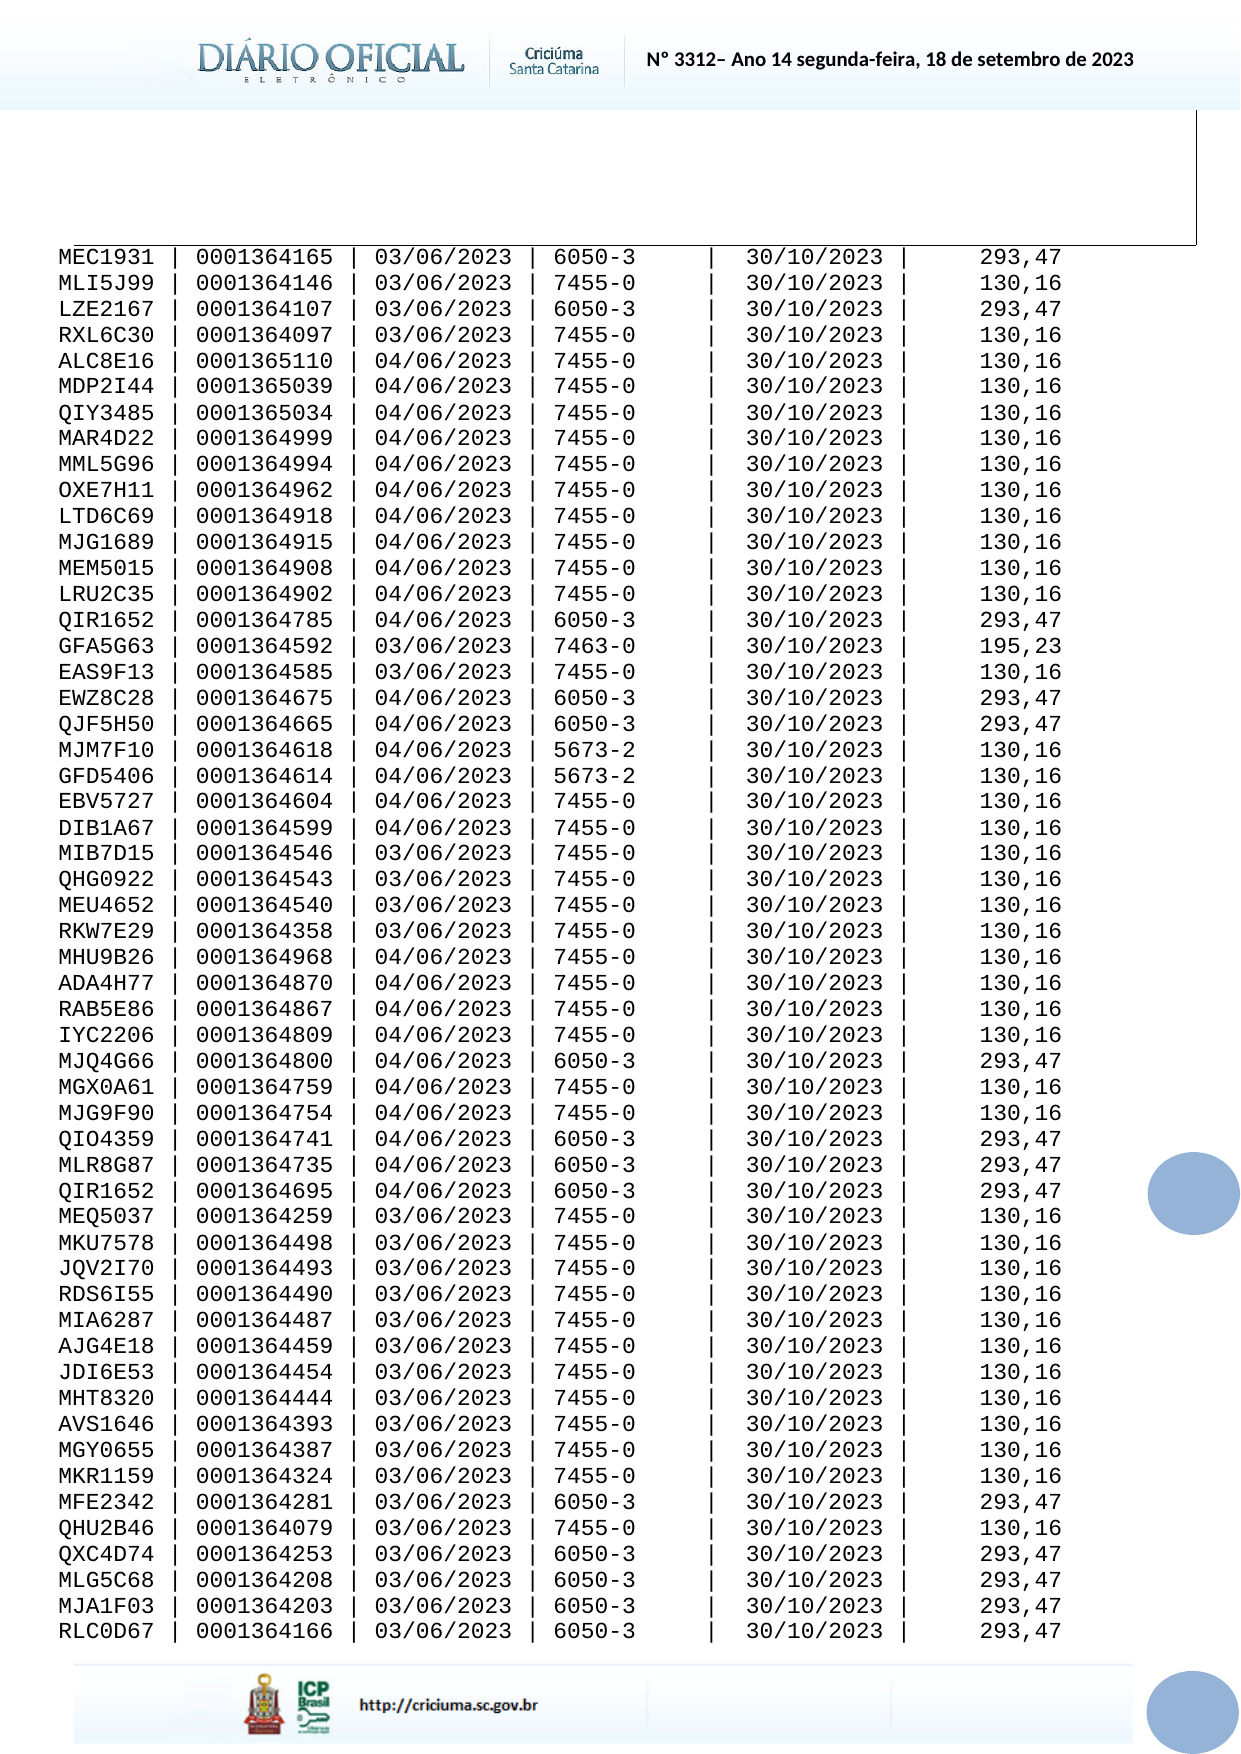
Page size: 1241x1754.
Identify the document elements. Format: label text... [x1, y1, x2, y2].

text MLG5C68 | 0001364208 | 03/06/2023 | 6050-3 | 30/10/2023 | 293,47 [44, 1568, 1196, 1594]
text MEQ5037 | 0001364259 | 03/06/2023 | 7455-0 | 30/10/2023 | 130,16 [44, 1205, 1171, 1231]
text QIR1652 | 0001364695 | 04/06/2023 | 6050-3 | 30/10/2023 | 293,47 [44, 1179, 1150, 1205]
text MGX0A61 | 0001364759 | 04/06/2023 | 7455-0 | 30/10/2023 | 130,16 [44, 1075, 1196, 1101]
text AVS1646 | 0001364393 | 03/06/2023 | 7455-0 | 30/10/2023 | 130,16 [44, 1412, 1196, 1438]
text MHT8320 | 0001364444 | 03/06/2023 | 7455-0 | 30/10/2023 | 130,16 [44, 1386, 1196, 1412]
text QIR1652 | 0001364785 | 04/06/2023 | 6050-3 | 30/10/2023 | 293,47 [44, 608, 1196, 634]
text RXL6C30 | 0001364097 | 03/06/2023 | 7455-0 | 30/10/2023 | 130,16 [44, 323, 1196, 349]
text EBV5727 | 0001364604 | 04/06/2023 | 7455-0 | 30/10/2023 | 130,16 [44, 790, 1196, 816]
text MAR4D22 | 0001364999 | 04/06/2023 | 7455-0 | 30/10/2023 | 130,16 [44, 427, 1196, 453]
text LRU2C35 | 0001364902 | 04/06/2023 | 7455-0 | 30/10/2023 | 130,16 [44, 582, 1196, 608]
text MEC1931 | 0001364165 | 03/06/2023 | 6050-3 | 30/10/2023 | 293,47 [44, 245, 1196, 271]
text DIB1A67 | 0001364599 | 04/06/2023 | 7455-0 | 30/10/2023 | 130,16 [44, 816, 1196, 842]
text QJF5H50 | 0001364665 | 04/06/2023 | 6050-3 | 30/10/2023 | 293,47 [44, 712, 1196, 738]
text AJG4E18 | 0001364459 | 03/06/2023 | 7455-0 | 30/10/2023 | 130,16 [44, 1334, 1196, 1361]
text QHG0922 | 0001364543 | 03/06/2023 | 7455-0 | 30/10/2023 | 130,16 [44, 868, 1196, 894]
text MJQ4G66 | 0001364800 | 04/06/2023 | 6050-3 | 30/10/2023 | 293,47 [44, 1049, 1196, 1075]
text JQV2I70 | 0001364493 | 03/06/2023 | 7455-0 | 30/10/2023 | 130,16 [44, 1257, 1196, 1283]
text MIA6287 | 0001364487 | 03/06/2023 | 7455-0 | 30/10/2023 | 130,16 [44, 1309, 1196, 1334]
text MEM5015 | 0001364908 | 04/06/2023 | 7455-0 | 30/10/2023 | 130,16 [44, 556, 1196, 582]
text ALC8E16 | 0001365110 | 04/06/2023 | 7455-0 | 30/10/2023 | 130,16 [44, 349, 1196, 375]
text EWZ8C28 | 0001364675 | 04/06/2023 | 6050-3 | 30/10/2023 | 293,47 [44, 686, 1196, 712]
text MHU9B26 | 0001364968 | 04/06/2023 | 7455-0 | 30/10/2023 | 130,16 [44, 946, 1196, 971]
text MDP2I44 | 0001365039 | 04/06/2023 | 7455-0 | 30/10/2023 | 130,16 [44, 375, 1196, 401]
text MJG1689 | 0001364915 | 04/06/2023 | 7455-0 | 30/10/2023 | 130,16 [44, 531, 1196, 556]
text GFD5406 | 0001364614 | 04/06/2023 | 5673-2 | 30/10/2023 | 130,16 [44, 764, 1196, 790]
text MJG9F90 | 0001364754 | 04/06/2023 | 7455-0 | 30/10/2023 | 130,16 [44, 1101, 1196, 1127]
text RKW7E29 | 0001364358 | 03/06/2023 | 7455-0 | 30/10/2023 | 130,16 [44, 919, 1196, 946]
text RAB5E86 | 0001364867 | 04/06/2023 | 7455-0 | 30/10/2023 | 130,16 [44, 997, 1196, 1023]
text MIB7D15 | 0001364546 | 03/06/2023 | 7455-0 | 30/10/2023 | 130,16 [44, 842, 1196, 868]
text ADA4H77 | 0001364870 | 04/06/2023 | 7455-0 | 30/10/2023 | 130,16 [44, 971, 1196, 997]
text MEU4652 | 0001364540 | 03/06/2023 | 7455-0 | 30/10/2023 | 130,16 [44, 894, 1196, 919]
text MLI5J99 | 0001364146 | 03/06/2023 | 7455-0 | 30/10/2023 | 130,16 [44, 271, 1196, 297]
text MGY0655 | 0001364387 | 03/06/2023 | 7455-0 | 30/10/2023 | 130,16 [44, 1438, 1196, 1464]
text RLC0D67 | 0001364166 | 03/06/2023 | 6050-3 | 30/10/2023 | 293,47 [44, 1620, 1196, 1646]
text MLR8G87 | 0001364735 | 04/06/2023 | 6050-3 | 30/10/2023 | 293,47 [44, 1153, 1180, 1179]
text MML5G96 | 0001364994 | 04/06/2023 | 7455-0 | 30/10/2023 | 130,16 [44, 453, 1196, 479]
text QIY3485 | 0001365034 | 04/06/2023 | 7455-0 | 30/10/2023 | 130,16 [44, 401, 1196, 427]
text MKR1159 | 0001364324 | 03/06/2023 | 7455-0 | 30/10/2023 | 130,16 [44, 1464, 1196, 1490]
text RDS6I55 | 0001364490 | 03/06/2023 | 7455-0 | 30/10/2023 | 130,16 [44, 1283, 1196, 1309]
text JDI6E53 | 0001364454 | 03/06/2023 | 7455-0 | 30/10/2023 | 130,16 [44, 1361, 1196, 1386]
text IYC2206 | 0001364809 | 04/06/2023 | 7455-0 | 30/10/2023 | 130,16 [44, 1023, 1196, 1049]
text MJM7F10 | 0001364618 | 04/06/2023 | 5673-2 | 30/10/2023 | 130,16 [44, 738, 1196, 764]
text GFA5G63 | 0001364592 | 03/06/2023 | 7463-0 | 30/10/2023 | 195,23 [44, 634, 1196, 660]
text QXC4D74 | 0001364253 | 03/06/2023 | 6050-3 | 30/10/2023 | 293,47 [44, 1542, 1196, 1568]
text MJA1F03 | 0001364203 | 03/06/2023 | 6050-3 | 30/10/2023 | 293,47 [44, 1594, 1196, 1620]
text EAS9F13 | 0001364585 | 03/06/2023 | 7455-0 | 30/10/2023 | 130,16 [44, 660, 1196, 686]
text OXE7H11 | 0001364962 | 04/06/2023 | 7455-0 | 30/10/2023 | 130,16 [44, 479, 1196, 504]
text QHU2B46 | 0001364079 | 03/06/2023 | 7455-0 | 30/10/2023 | 130,16 [44, 1516, 1196, 1542]
text MFE2342 | 0001364281 | 03/06/2023 | 6050-3 | 30/10/2023 | 293,47 [44, 1490, 1196, 1516]
text MKU7578 | 0001364498 | 03/06/2023 | 7455-0 | 30/10/2023 | 130,16 [44, 1231, 1196, 1257]
text LZE2167 | 0001364107 | 03/06/2023 | 6050-3 | 30/10/2023 | 293,47 [44, 297, 1196, 323]
text QIO4359 | 0001364741 | 04/06/2023 | 6050-3 | 30/10/2023 | 293,47 [44, 1127, 1196, 1153]
text LTD6C69 | 0001364918 | 04/06/2023 | 7455-0 | 30/10/2023 | 130,16 [44, 504, 1196, 531]
